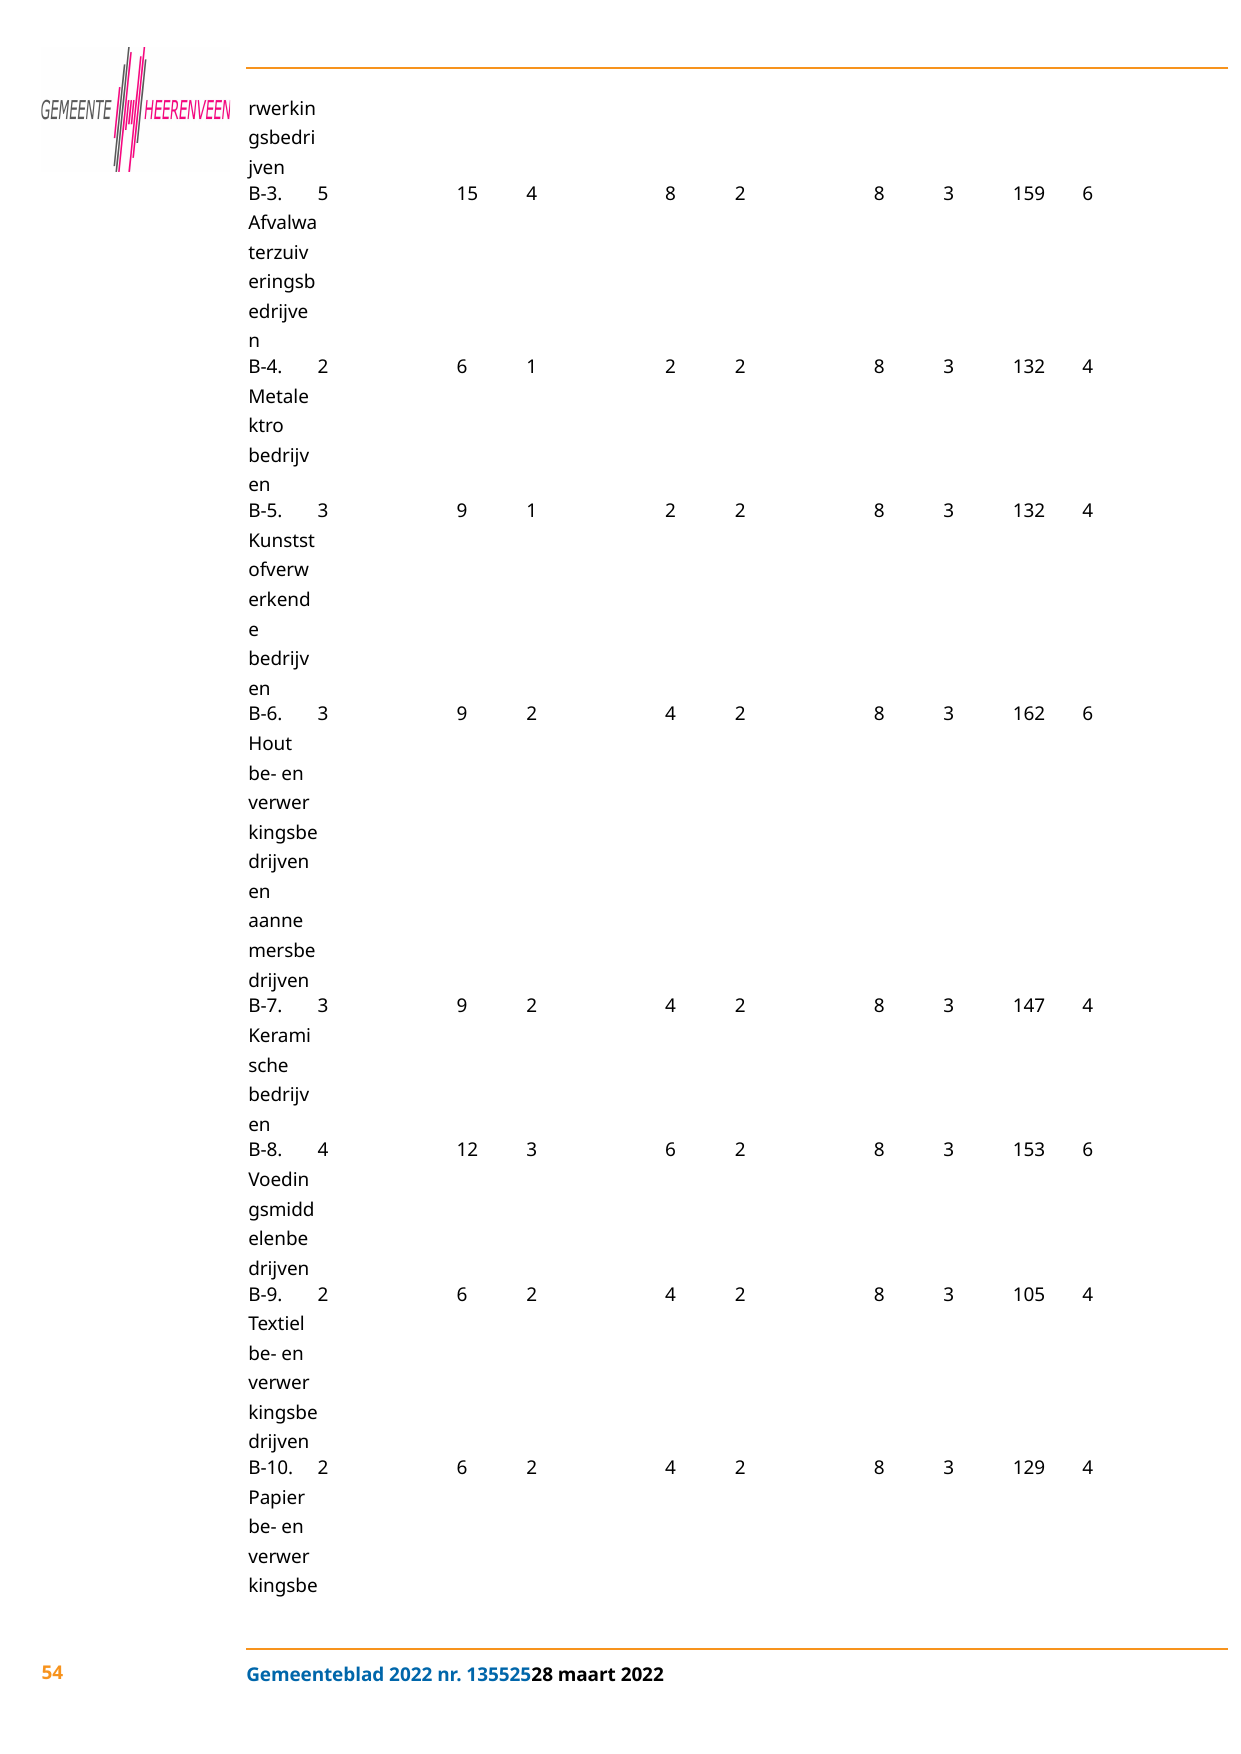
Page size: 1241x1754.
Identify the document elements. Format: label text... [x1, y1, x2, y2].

table_cell 4 [1082, 498, 1152, 701]
table_cell [804, 353, 873, 497]
table_cell 8 [874, 353, 943, 497]
table_cell 3 [943, 1281, 1013, 1454]
table_cell [874, 95, 943, 180]
table_cell [596, 180, 665, 353]
table_cell 6 [456, 353, 526, 497]
table_cell 3 [526, 1137, 596, 1281]
table_cell 6 [1082, 180, 1152, 353]
table_cell 3 [943, 701, 1013, 993]
table_cell 9 [456, 498, 526, 701]
table_cell 132 [1013, 498, 1082, 701]
table_cell 12 [456, 1137, 526, 1281]
table_cell [456, 95, 526, 180]
table_cell [387, 353, 456, 497]
table_cell 2 [735, 498, 804, 701]
table_cell [387, 1454, 456, 1598]
table_cell [596, 1281, 665, 1454]
table_cell [318, 95, 387, 180]
table_cell B-6. Hout be- en verwerkingsbedrijven en aannemersbedrijven [248, 701, 317, 993]
table_cell [804, 1454, 873, 1598]
table_cell 4 [1082, 353, 1152, 497]
table_cell 4 [665, 1281, 734, 1454]
table_cell [804, 1281, 873, 1454]
table_cell 2 [735, 1137, 804, 1281]
table_cell 6 [1082, 1137, 1152, 1281]
table_cell 2 [318, 1281, 387, 1454]
table_cell [804, 1137, 873, 1281]
table_cell 159 [1013, 180, 1082, 353]
table_cell [596, 701, 665, 993]
table_cell 8 [874, 1137, 943, 1281]
table_cell 8 [874, 1454, 943, 1598]
table_cell 2 [735, 180, 804, 353]
table_cell [387, 180, 456, 353]
table_cell B-3. Afvalwaterzuiveringsbedrijven [248, 180, 317, 353]
table_cell 15 [456, 180, 526, 353]
table_cell 9 [456, 993, 526, 1137]
table_cell 105 [1013, 1281, 1082, 1454]
table_cell [1082, 95, 1152, 180]
table_cell [943, 95, 1013, 180]
table_cell [735, 95, 804, 180]
table_cell 4 [665, 701, 734, 993]
table_cell 147 [1013, 993, 1082, 1137]
table_cell 2 [526, 1454, 596, 1598]
table_cell B-7. Keramische bedrijven [248, 993, 317, 1137]
table_cell 2 [735, 701, 804, 993]
table_cell 6 [456, 1454, 526, 1598]
table_cell 2 [318, 1454, 387, 1598]
table_cell [1013, 95, 1082, 180]
table_cell [804, 180, 873, 353]
table_cell 4 [1082, 1281, 1152, 1454]
table_cell 132 [1013, 353, 1082, 497]
table_cell 3 [943, 1454, 1013, 1598]
table_cell 3 [943, 353, 1013, 497]
table_cell [387, 701, 456, 993]
table_cell [526, 95, 596, 180]
table_cell 8 [874, 701, 943, 993]
table_cell 3 [943, 498, 1013, 701]
table_cell [665, 95, 734, 180]
table_cell [387, 498, 456, 701]
table_cell 4 [665, 993, 734, 1137]
table_cell B-9. Textiel be- en verwerkingsbedrijven [248, 1281, 317, 1454]
table_cell 153 [1013, 1137, 1082, 1281]
table_cell [596, 498, 665, 701]
table_cell 6 [456, 1281, 526, 1454]
table_cell rwerkingsbedrijven [248, 95, 317, 180]
table_cell B-5. Kunststofverwerkende bedrijven [248, 498, 317, 701]
table_cell [596, 1454, 665, 1598]
table_cell 4 [665, 1454, 734, 1598]
table_cell 3 [943, 1137, 1013, 1281]
table_cell [596, 95, 665, 180]
picture [41, 47, 231, 172]
table_cell [387, 95, 456, 180]
table_cell 162 [1013, 701, 1082, 993]
table_cell 3 [318, 498, 387, 701]
table_cell 4 [1082, 1454, 1152, 1598]
table_cell 2 [665, 353, 734, 497]
table_cell 2 [526, 993, 596, 1137]
table_cell 5 [318, 180, 387, 353]
table_cell B-8. Voedingsmiddelenbedrijven [248, 1137, 317, 1281]
table_cell [804, 993, 873, 1137]
table_cell 129 [1013, 1454, 1082, 1598]
table_cell 2 [735, 993, 804, 1137]
table_cell 8 [665, 180, 734, 353]
table_cell 1 [526, 498, 596, 701]
table_cell 3 [943, 180, 1013, 353]
table_cell 9 [456, 701, 526, 993]
table_cell 1 [526, 353, 596, 497]
table_cell [596, 993, 665, 1137]
table_cell B-10. Papier be- en verwerkingsbe [248, 1454, 317, 1598]
table_cell 8 [874, 180, 943, 353]
table_cell 2 [526, 1281, 596, 1454]
table_cell 3 [318, 993, 387, 1137]
table_cell 2 [526, 701, 596, 993]
table_cell 2 [735, 1454, 804, 1598]
table_cell [387, 1281, 456, 1454]
table_cell 8 [874, 993, 943, 1137]
table_cell [804, 498, 873, 701]
table_cell 8 [874, 1281, 943, 1454]
table_cell B-4. Metalektro bedrijven [248, 353, 317, 497]
table_cell [596, 1137, 665, 1281]
table_cell 2 [665, 498, 734, 701]
table_cell 3 [943, 993, 1013, 1137]
table_cell 8 [874, 498, 943, 701]
table_cell 4 [526, 180, 596, 353]
table_cell [387, 1137, 456, 1281]
table_cell 6 [1082, 701, 1152, 993]
table_cell 6 [665, 1137, 734, 1281]
table_cell 2 [735, 1281, 804, 1454]
table_cell [387, 993, 456, 1137]
table_cell [804, 701, 873, 993]
table_cell [596, 353, 665, 497]
table_cell 3 [318, 701, 387, 993]
table_cell 2 [735, 353, 804, 497]
table_cell 4 [318, 1137, 387, 1281]
table_cell 2 [318, 353, 387, 497]
table_cell [804, 95, 873, 180]
table_cell 4 [1082, 993, 1152, 1137]
